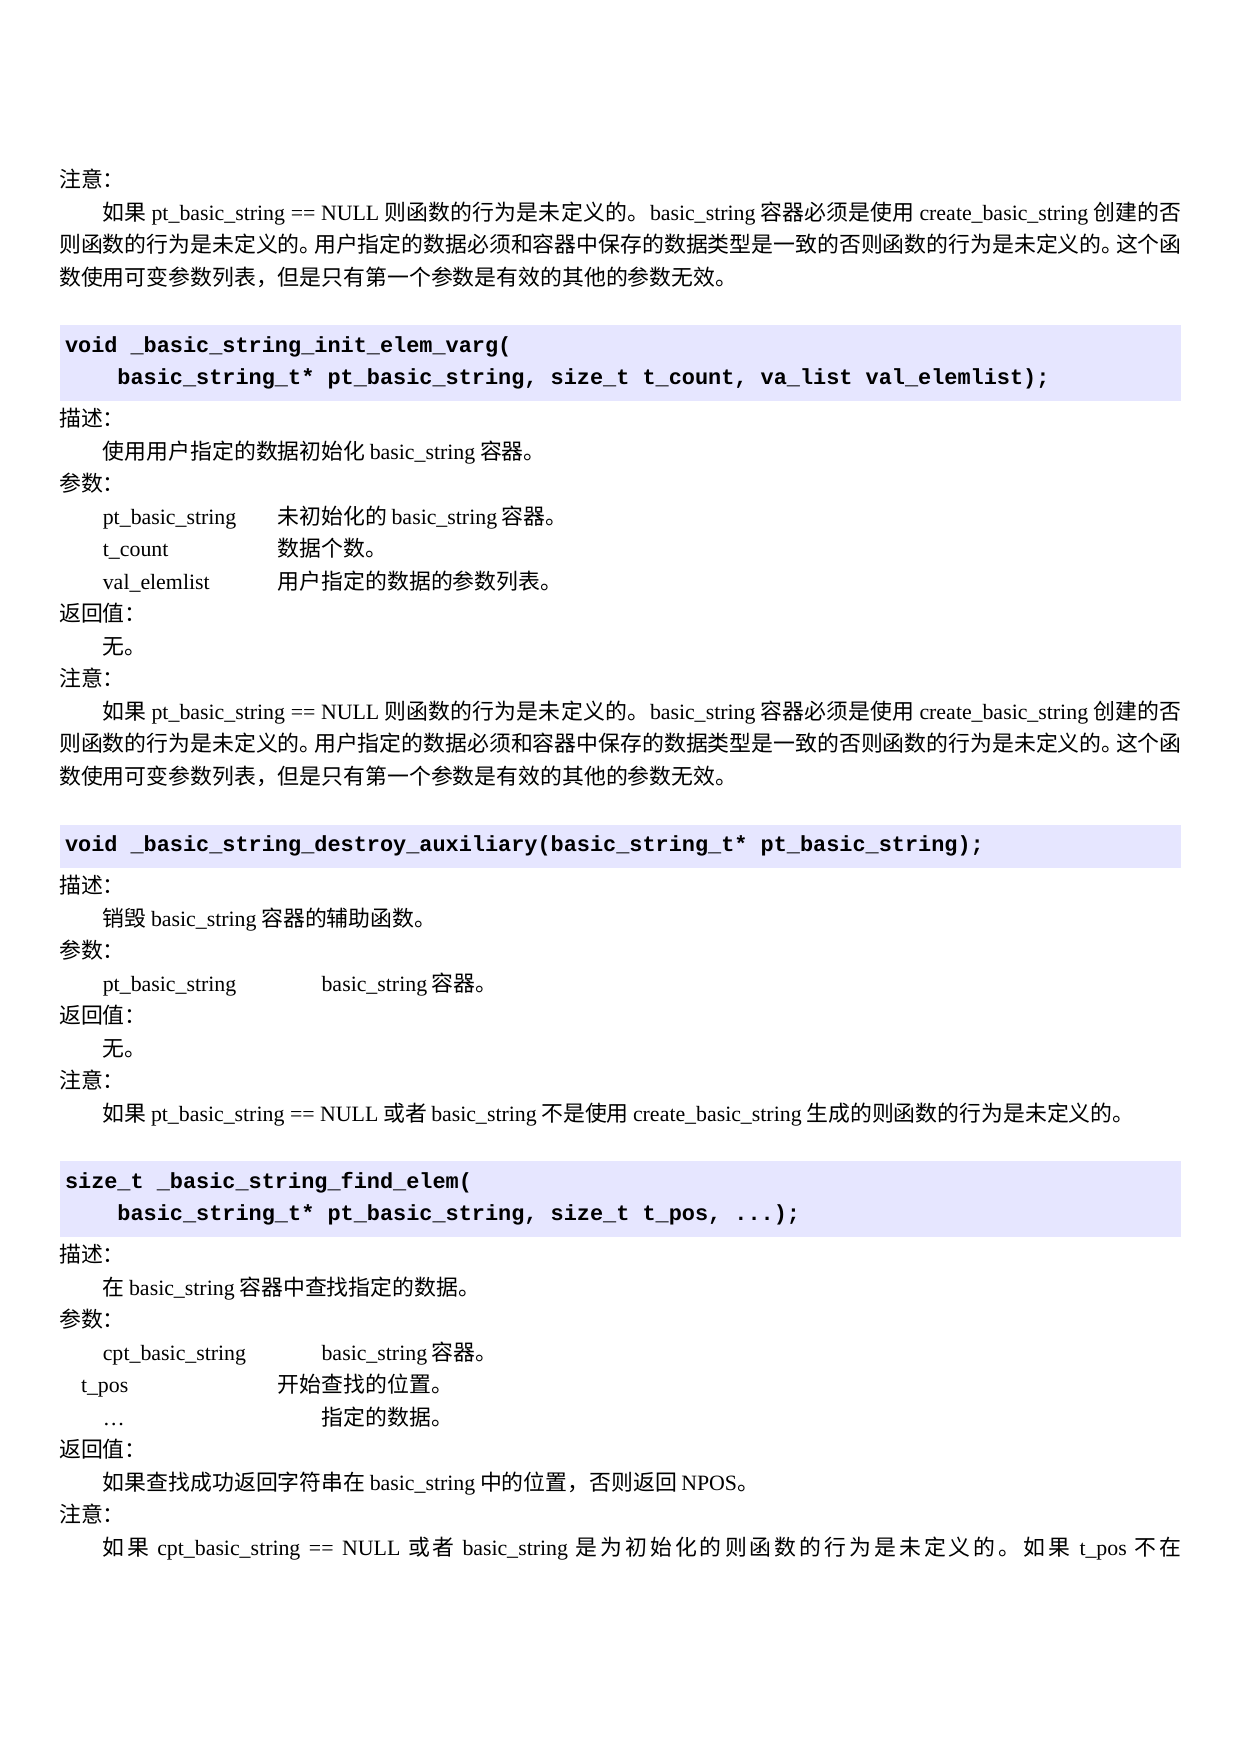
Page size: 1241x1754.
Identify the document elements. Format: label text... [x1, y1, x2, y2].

text t_pos 开始查找的位置。 [59, 1367, 1181, 1399]
text 参数： [59, 933, 1181, 965]
text 如果pt_basic_string == NULL或者basic_string不是使用create_basic_string生成的则函数的行为是未定义的。 [59, 1095, 1181, 1128]
text 使用用户指定的数据初始化basic_string容器。 [59, 433, 1181, 466]
text pt_basic_string 未初始化的basic_string容器。 [59, 498, 1181, 531]
text 描述： [59, 869, 1181, 900]
text 注意： [59, 1497, 1181, 1529]
table_header void _basic_string_init_elem_varg( basic_string_t* pt_basic_string, size_t t_count, va_list val_elemlist); [60, 325, 1181, 401]
text val_elemlist 用户指定的数据的参数列表。 [59, 563, 1181, 596]
text 注意： [59, 1063, 1181, 1095]
text pt_basic_string basic_string容器。 [59, 965, 1181, 998]
text 注意： [59, 661, 1181, 693]
text 无。 [59, 628, 1181, 661]
text 描述： [59, 402, 1181, 433]
table_header void _basic_string_destroy_auxiliary(basic_string_t* pt_basic_string); [60, 825, 1181, 868]
text 参数： [59, 1302, 1181, 1334]
text 如果pt_basic_string == NULL则函数的行为是未定义的。basic_string容器必须是使用create_basic_string创建的否则函数的行为是未定义的。用户指定的数据必须和容器中保存的数据类型是一致的否则函数的行为是未定义的。这个函数使用可变参数列表，但是只有第一个参数是有效的其他的参数无效。 [59, 693, 1181, 791]
text 如果cpt_basic_string == NULL或者basic_string是为初始化的则函数的行为是未定义的。如果t_pos不在 [59, 1529, 1181, 1562]
text 注意： [59, 162, 1181, 194]
text 描述： [59, 1238, 1181, 1269]
text 返回值： [59, 596, 1181, 628]
text 销毁basic_string容器的辅助函数。 [59, 900, 1181, 933]
text t_count 数据个数。 [59, 531, 1181, 563]
text 返回值： [59, 1432, 1181, 1464]
text 返回值： [59, 998, 1181, 1030]
text … 指定的数据。 [59, 1399, 1181, 1432]
table_header size_t _basic_string_find_elem( basic_string_t* pt_basic_string, size_t t_pos, ...); [60, 1161, 1181, 1237]
text 如果查找成功返回字符串在basic_string中的位置，否则返回NPOS。 [59, 1464, 1181, 1497]
text 在basic_string容器中查找指定的数据。 [59, 1269, 1181, 1302]
text 无。 [59, 1030, 1181, 1063]
text cpt_basic_string basic_string容器。 [59, 1334, 1181, 1367]
text 如果pt_basic_string == NULL则函数的行为是未定义的。basic_string容器必须是使用create_basic_string创建的否则函数的行为是未定义的。用户指定的数据必须和容器中保存的数据类型是一致的否则函数的行为是未定义的。这个函数使用可变参数列表，但是只有第一个参数是有效的其他的参数无效。 [59, 194, 1181, 292]
text 参数： [59, 466, 1181, 498]
